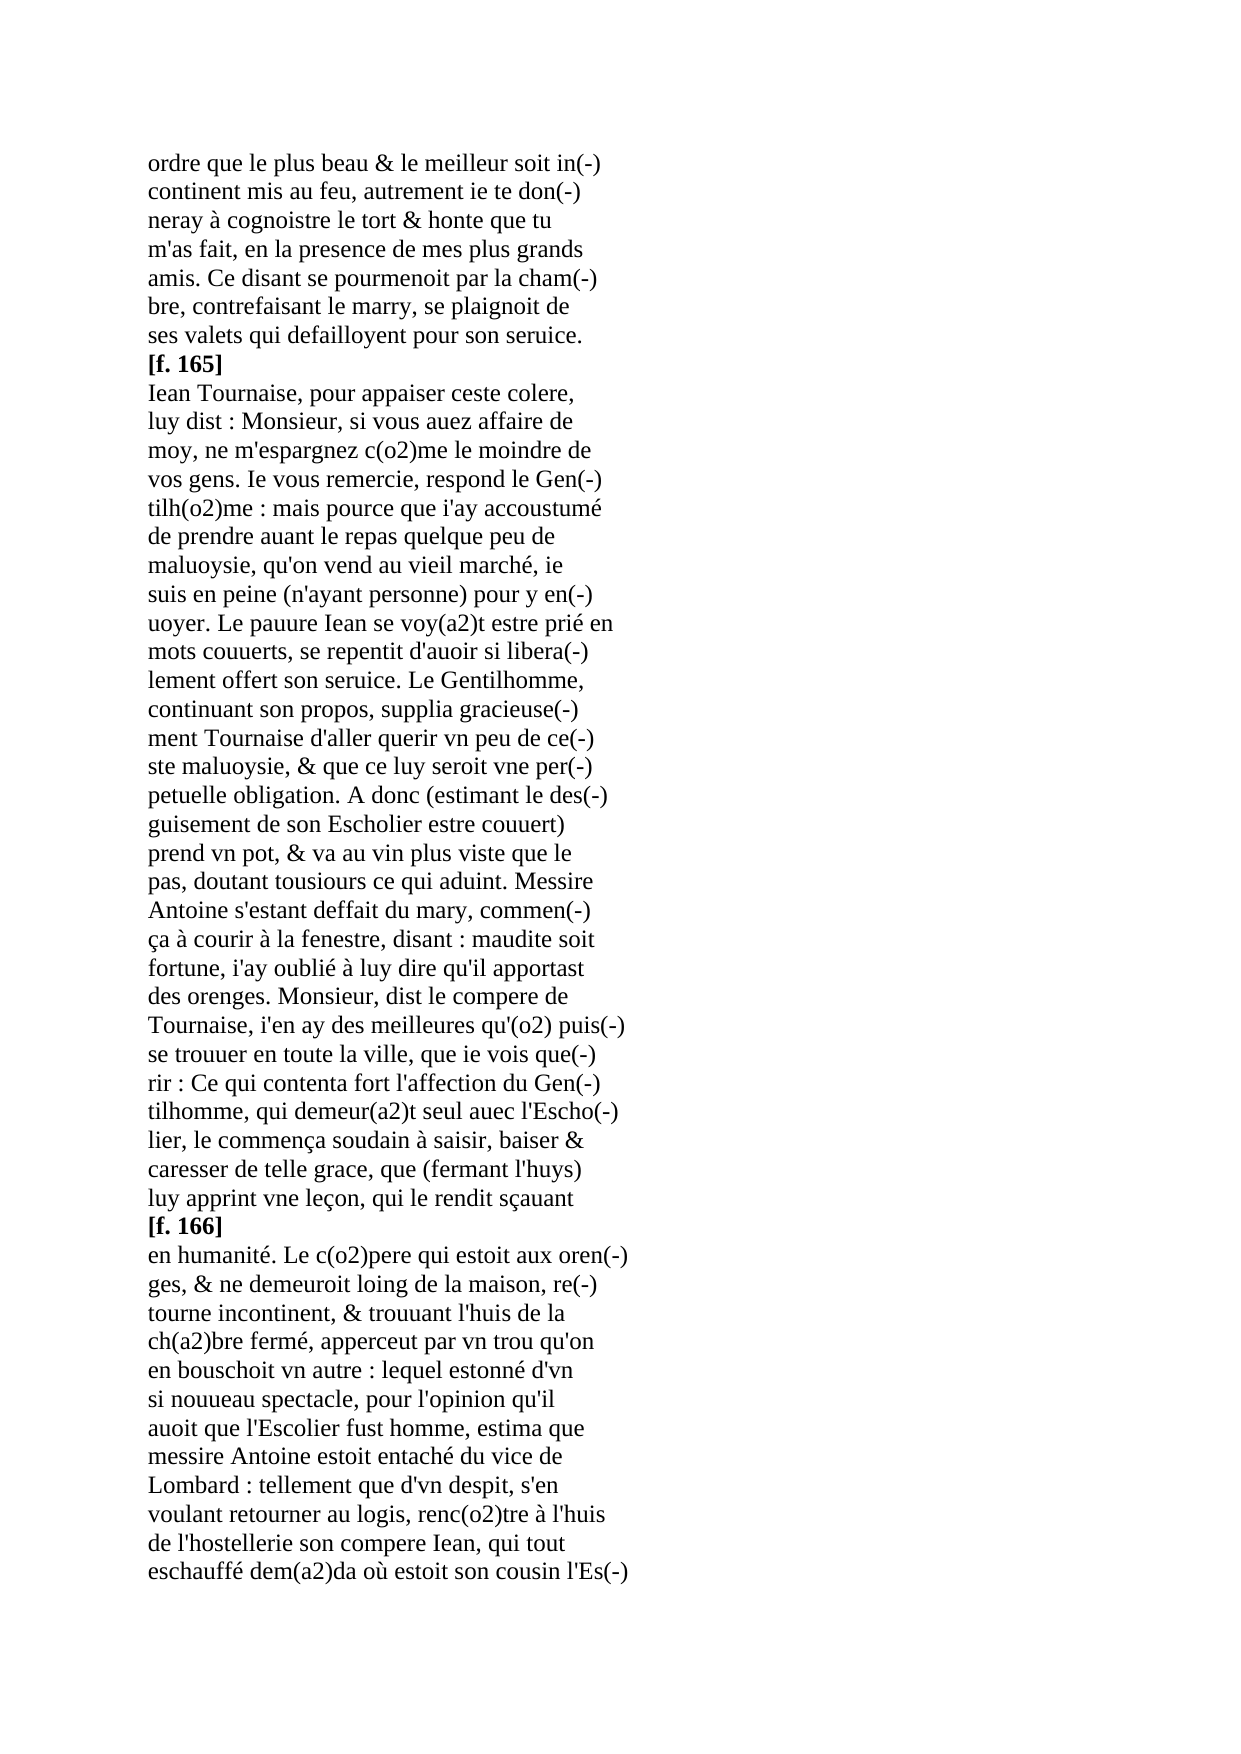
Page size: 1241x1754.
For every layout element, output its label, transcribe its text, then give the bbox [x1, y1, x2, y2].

text ordre que le plus beau & le meilleur soit in(-) continent mis au feu, autrement ie te don(-) neray à cognoistre le tort & honte que tu m'as fait, en la presence de mes plus grands amis. Ce disant se pourmenoit par la cham(-) bre, contrefaisant le marry, se plaignoit de ses valets qui defailloyent pour son seruice. [f. 165] Iean Tournaise, pour appaiser ceste colere, luy dist : Monsieur, si vous auez affaire de moy, ne m'espargnez c(o2)me le moindre de vos gens. Ie vous remercie, respond le Gen(-) tilh(o2)me : mais pource que i'ay accoustumé de prendre auant le repas quelque peu de maluoysie, qu'on vend au vieil marché, ie suis en peine (n'ayant personne) pour y en(-) uoyer. Le pauure Iean se voy(a2)t estre prié en mots couuerts, se repentit d'auoir si libera(-) lement offert son seruice. Le Gentilhomme, continuant son propos, supplia gracieuse(-) ment Tournaise d'aller querir vn peu de ce(-) ste maluoysie, & que ce luy seroit vne per(-) petuelle obligation. A donc (estimant le des(-) guisement de son Escholier estre couuert) prend vn pot, & va au vin plus viste que le pas, doutant tousiours ce qui aduint. Messire Antoine s'estant deffait du mary, commen(-) ça à courir à la fenestre, disant : maudite soit fortune, i'ay oublié à luy dire qu'il apportast des orenges. Monsieur, dist le compere de Tournaise, i'en ay des meilleures qu'(o2) puis(-) se trouuer en toute la ville, que ie vois que(-) rir : Ce qui contenta fort l'affection du Gen(-) tilhomme, qui demeur(a2)t seul auec l'Escho(-) lier, le commença soudain à saisir, baiser & caresser de telle grace, que (fermant l'huys) luy apprint vne leçon, qui le rendit sçauant [f. 166] en humanité. Le c(o2)pere qui estoit aux oren(-) ges, & ne demeuroit loing de la maison, re(-) tourne incontinent, & trouuant l'huis de la ch(a2)bre fermé, apperceut par vn trou qu'on en bouschoit vn autre : lequel estonné d'vn si nouueau spectacle, pour l'opinion qu'il auoit que l'Escolier fust homme, estima que messire Antoine estoit entaché du vice de Lombard : tellement que d'vn despit, s'en voulant retourner au logis, renc(o2)tre à l'huis de l'hostellerie son compere Iean, qui tout eschauffé dem(a2)da où estoit son cousin l'Es(-) [148, 148, 1093, 1585]
